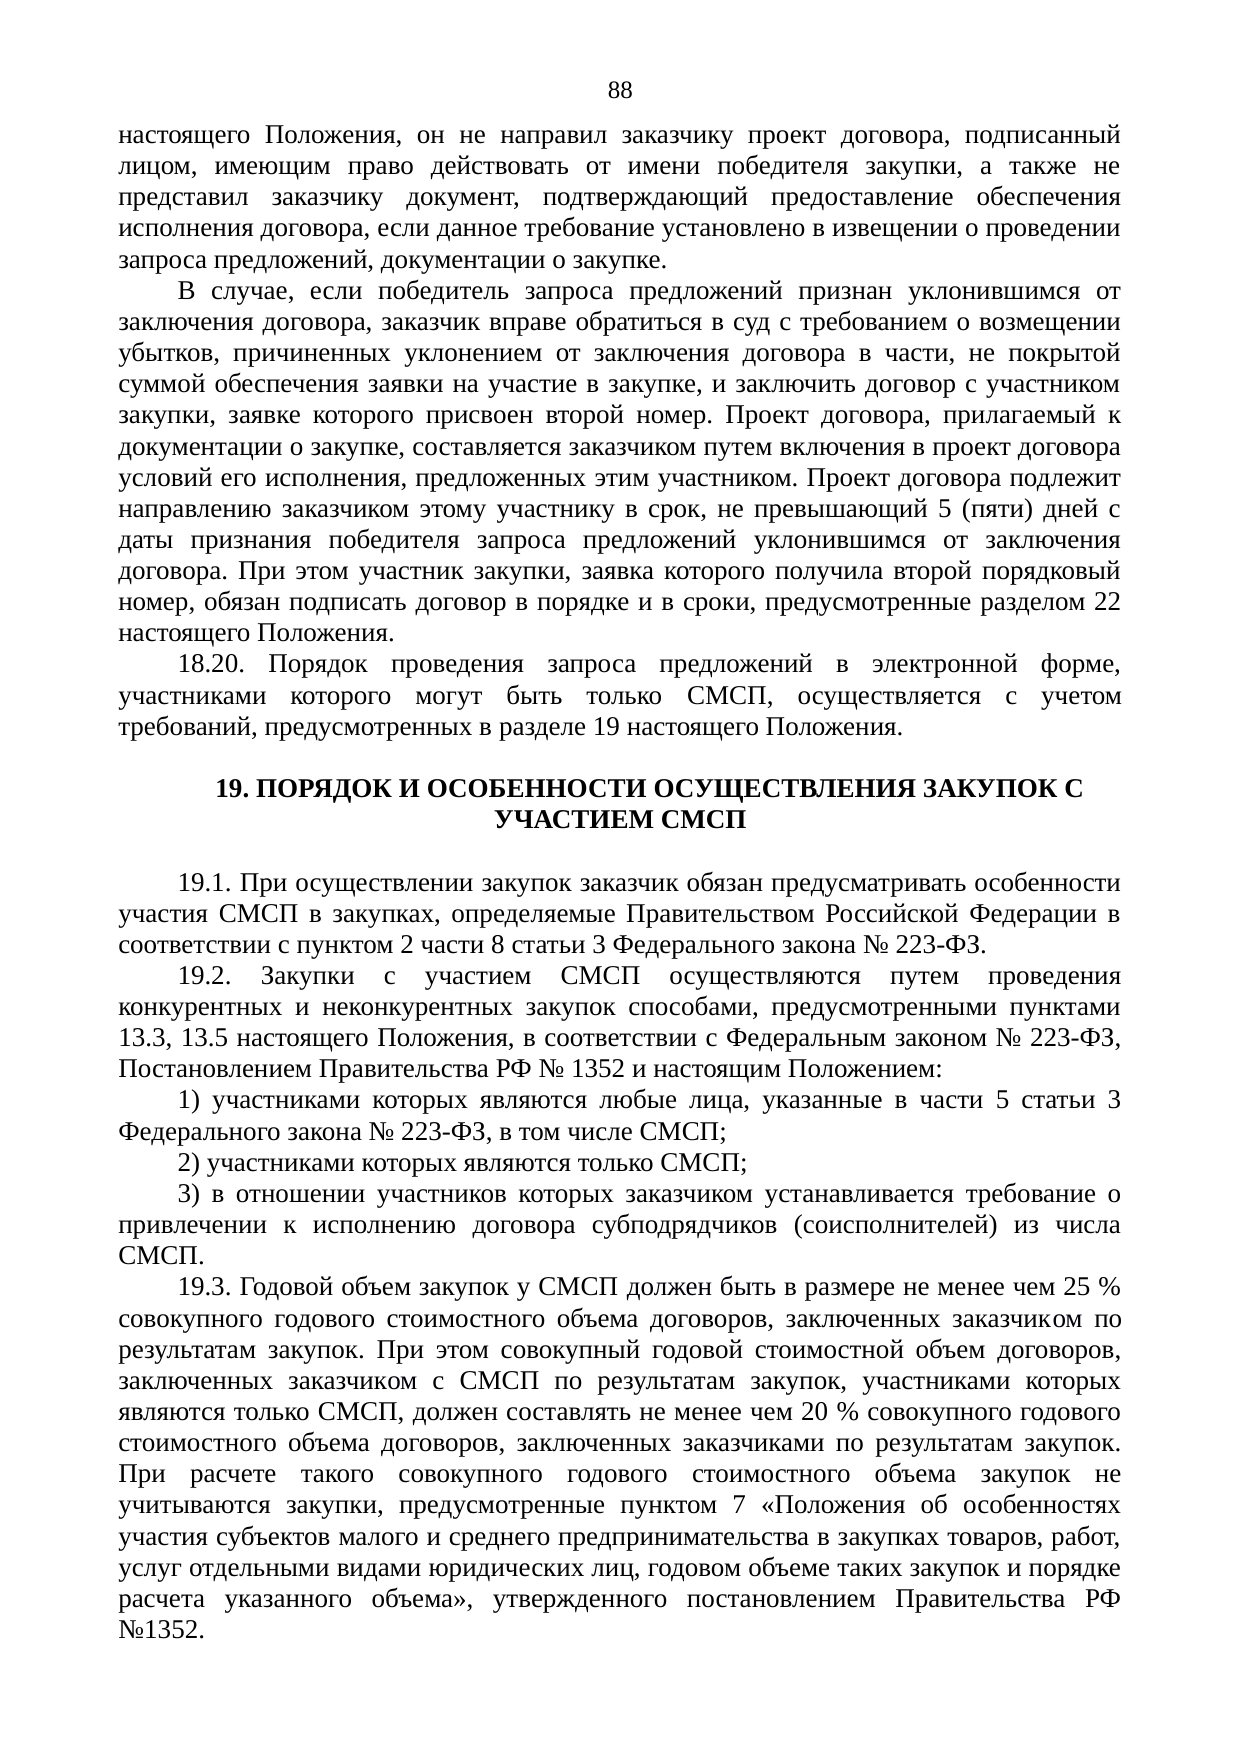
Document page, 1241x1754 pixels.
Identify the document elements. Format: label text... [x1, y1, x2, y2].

text 19.2. Закупки с участием СМСП осуществляются путем проведения конкурентных и неконкурентных закупок способами, предусмотренными пунктами 13.3, 13.5 настоящего Положения, в соответствии с Федеральным законом № 223-ФЗ, Постановлением Правительства РФ № 1352 и настоящим Положением: [118, 959, 1122, 1084]
text 18.20. Порядок проведения запроса предложений в электронной форме, участниками которого могут быть только СМСП, осуществляется с учетом требований, предусмотренных в разделе 19 настоящего Положения. [118, 648, 1122, 741]
text 2) участниками которых являются только СМСП; [118, 1146, 1122, 1177]
text 3) в отношении участников которых заказчиком устанавливается требование о привлечении к исполнению договора субподрядчиков (соисполнителей) из числа СМСП. [118, 1177, 1122, 1271]
text В случае, если победитель запроса предложений признан уклонившимся от заключения договора, заказчик вправе обратиться в суд с требованием о возмещении убытков, причиненных уклонением от заключения договора в части, не покрытой суммой обеспечения заявки на участие в закупке, и заключить договор с участником закупки, заявке которого присвоен второй номер. Проект договора, прилагаемый к документации о закупке, составляется заказчиком путем включения в проект договора условий его исполнения, предложенных этим участником. Проект договора подлежит направлению заказчиком этому участнику в срок, не превышающий 5 (пяти) дней с даты признания победителя запроса предложений уклонившимся от заключения договора. При этом участник закупки, заявка которого получила второй порядковый номер, обязан подписать договор в порядке и в сроки, предусмотренные разделом 22 настоящего Положения. [118, 274, 1122, 648]
text 19.3. Годовой объем закупок у СМСП должен быть в размере не менее чем 25 % совокупного годового стоимостного объема договоров, заключенных заказчиком по результатам закупок. При этом совокупный годовой стоимостной объем договоров, заключенных заказчиком с СМСП по результатам закупок, участниками которых являются только СМСП, должен составлять не менее чем 20 % совокупного годового стоимостного объема договоров, заключенных заказчиками по результатам закупок. При расчете такого совокупного годового стоимостного объема закупок не учитываются закупки, предусмотренные пунктом 7 «Положения об особенностях участия субъектов малого и среднего предпринимательства в закупках товаров, работ, услуг отдельными видами юридических лиц, годовом объеме таких закупок и порядке расчета указанного объема», утвержденного постановлением Правительства РФ №1352. [118, 1271, 1122, 1644]
text настоящего Положения, он не направил заказчику проект договора, подписанный лицом, имеющим право действовать от имени победителя закупки, а также не представил заказчику документ, подтверждающий предоставление обеспечения исполнения договора, если данное требование установлено в извещении о проведении запроса предложений, документации о закупке. [118, 118, 1122, 274]
text 19. ПОРЯДОК И ОСОБЕННОСТИ ОСУЩЕСТВЛЕНИЯ ЗАКУПОК С УЧАСТИЕМ СМСП [118, 772, 1122, 834]
text 1) участниками которых являются любые лица, указанные в части 5 статьи 3 Федерального закона № 223-ФЗ, в том числе СМСП; [118, 1084, 1122, 1146]
text 19.1. При осуществлении закупок заказчик обязан предусматривать особенности участия СМСП в закупках, определяемые Правительством Российской Федерации в соответствии с пунктом 2 части 8 статьи 3 Федерального закона № 223-ФЗ. [118, 866, 1122, 959]
